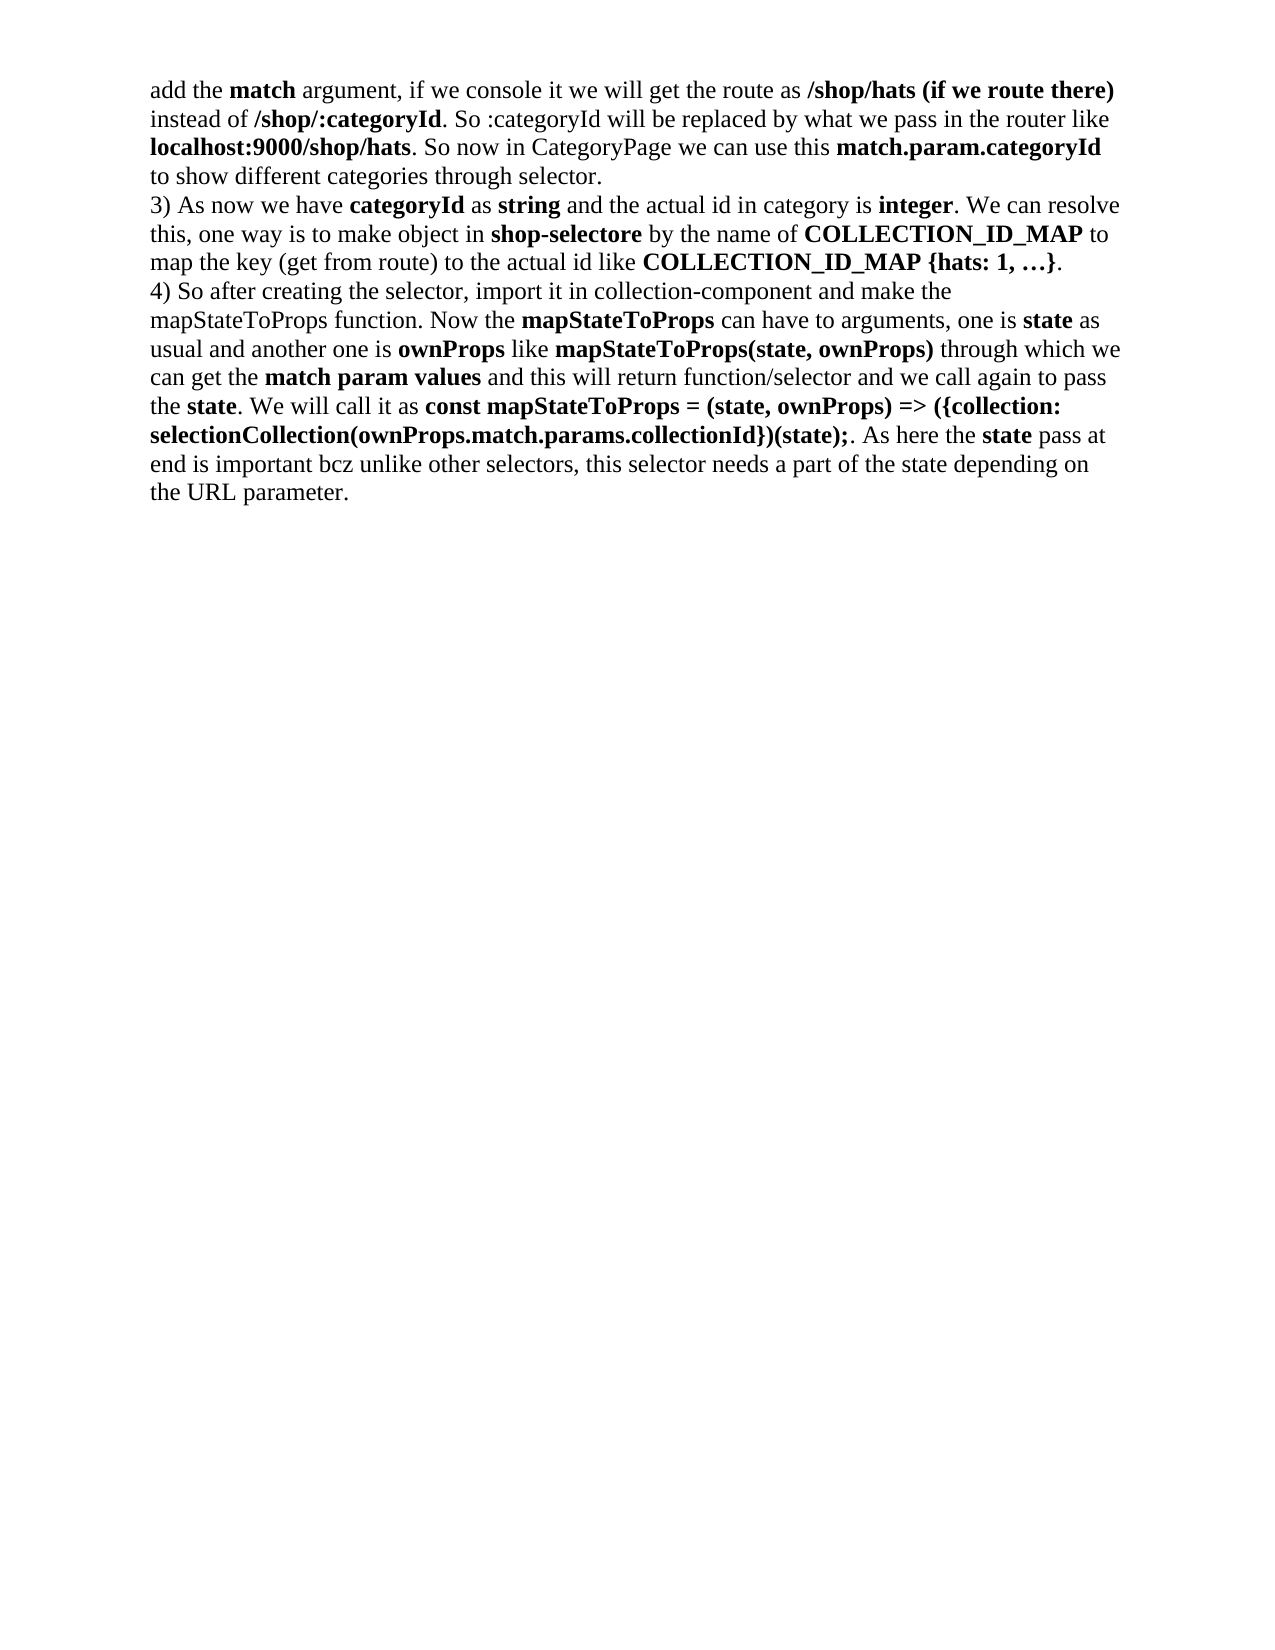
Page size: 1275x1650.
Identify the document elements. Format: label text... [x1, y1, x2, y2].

text 4) So after creating the selector, import it in collection-component and make the mapStateToProps function. Now the mapStateToProps can have to arguments, one is state as usual and another one is ownProps like mapStateToProps(state, ownProps) through which we can get the match param values and this will return function/selector and we call again to pass the state. We will call it as const mapStateToProps = (state, ownProps) => ({collection: selectionCollection(ownProps.match.params.collectionId})(state);. As here the state pass at end is important bcz unlike other selectors, this selector needs a part of the state depending on the URL parameter. [150, 276, 1125, 506]
text add the match argument, if we console it we will get the route as /shop/hats (if we route there) instead of /shop/:categoryId. So :categoryId will be replaced by what we pass in the router like localhost:9000/shop/hats. So now in CategoryPage we can use this match.param.categoryId to show different categories through selector. [150, 75, 1125, 190]
text 3) As now we have categoryId as string and the actual id in category is integer. We can resolve this, one way is to make object in shop-selectore by the name of COLLECTION_ID_MAP to map the key (get from route) to the actual id like COLLECTION_ID_MAP {hats: 1, …}. [150, 190, 1125, 276]
